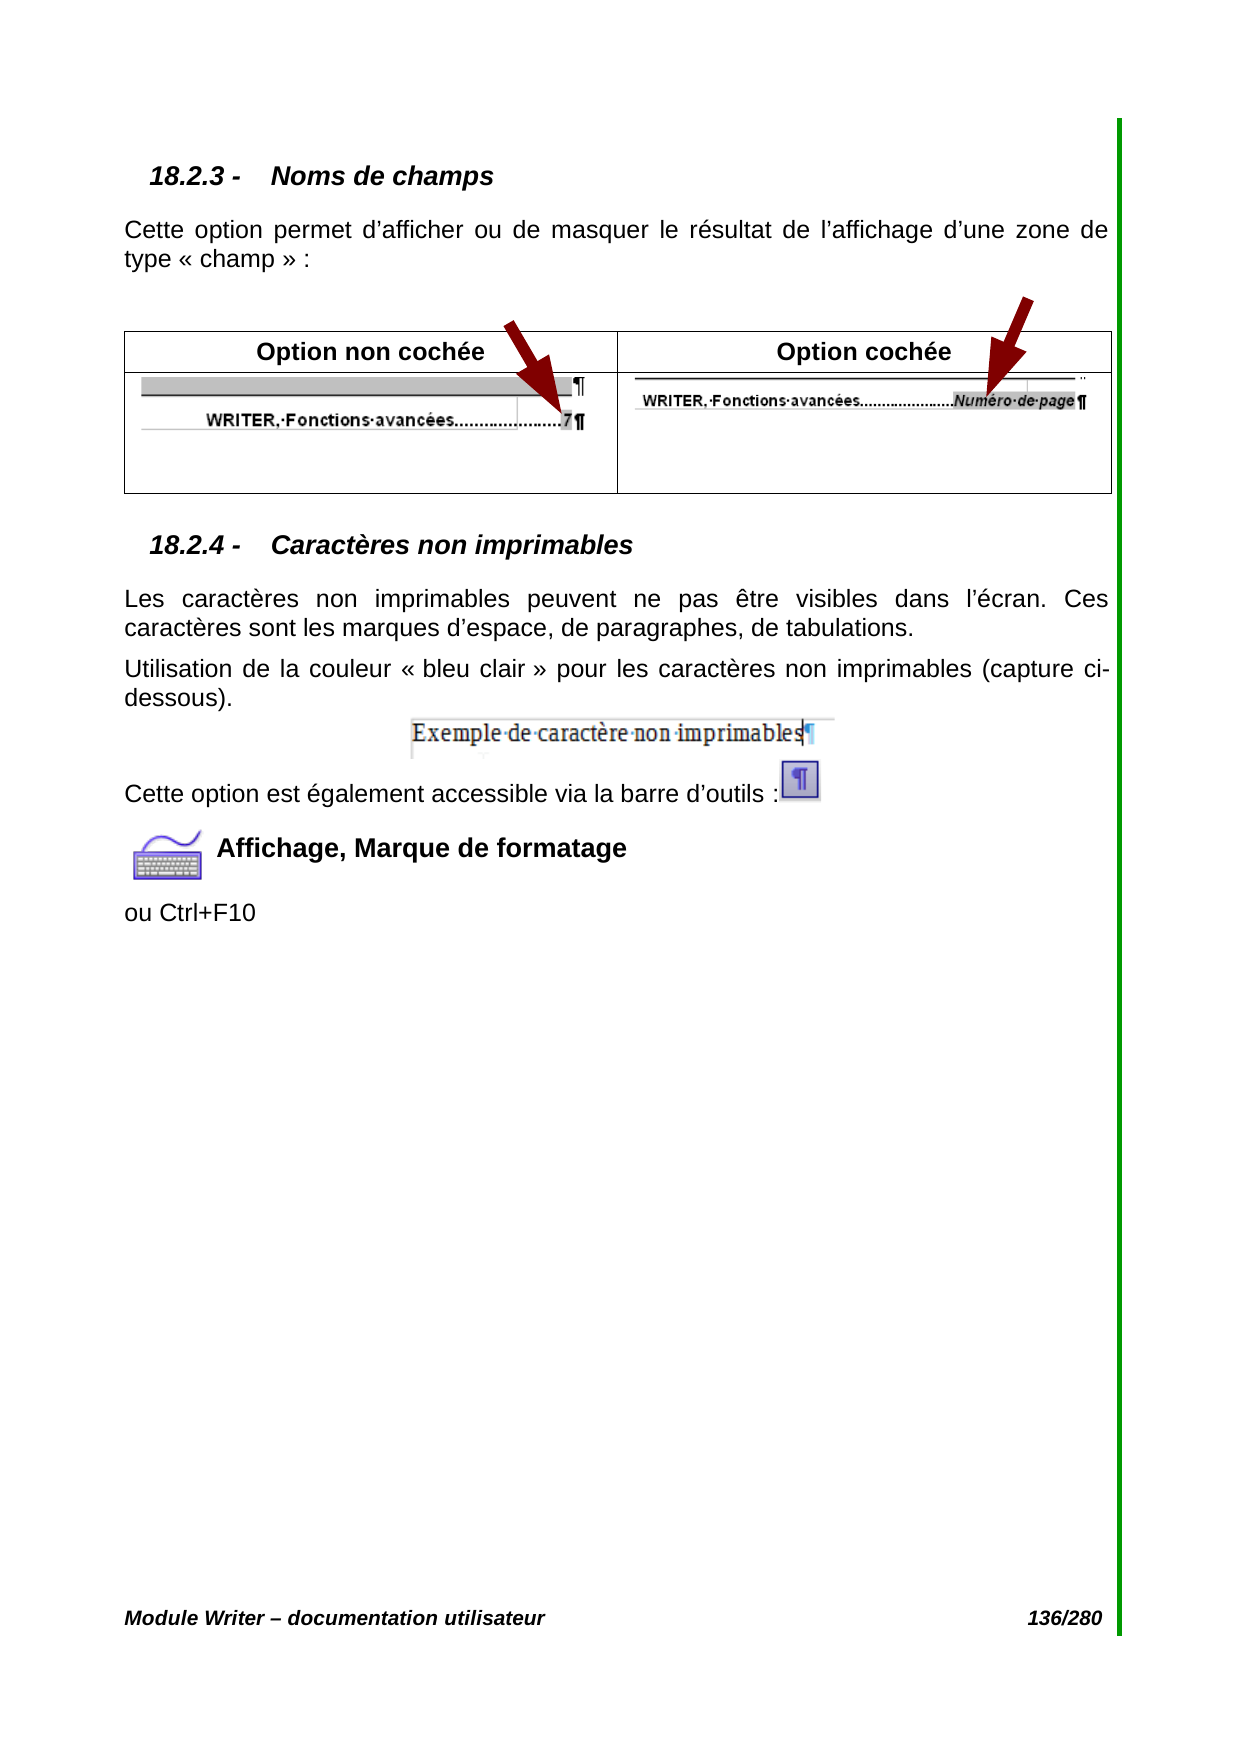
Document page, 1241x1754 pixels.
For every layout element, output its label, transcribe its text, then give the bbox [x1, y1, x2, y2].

text Les caractères non imprimables peuvent ne pas être visibles dans l’écran. Ces caractères sont les marques d’espace, de paragraphes, de tabulations. [124, 584, 1111, 642]
table_header [1010, 332, 1111, 372]
table_header [522, 332, 617, 372]
text Affichage, Marque de formatage [205, 832, 1111, 863]
subtitle Caractères non imprimables [149, 529, 1111, 560]
picture [400, 712, 835, 803]
table_header Option non cochée [125, 332, 526, 372]
table_cell [618, 373, 1111, 493]
subtitle Noms de champs [149, 159, 1111, 191]
text Cette option permet d’afficher ou de masquer le résultat de l’affichage d’une zone de type « champ » : [124, 215, 1111, 273]
table_cell [125, 373, 617, 493]
text Cette option est également accessible via la barre d’outils : [124, 776, 1111, 808]
picture [634, 377, 1094, 422]
table_header Option cochée [618, 332, 1007, 372]
text ou Ctrl+F10 [124, 898, 1111, 927]
picture [141, 377, 600, 458]
text Utilisation de la couleur « bleu clair » pour les caractères non imprimables (capture ci-dessous). [124, 654, 1111, 712]
picture [129, 819, 205, 894]
